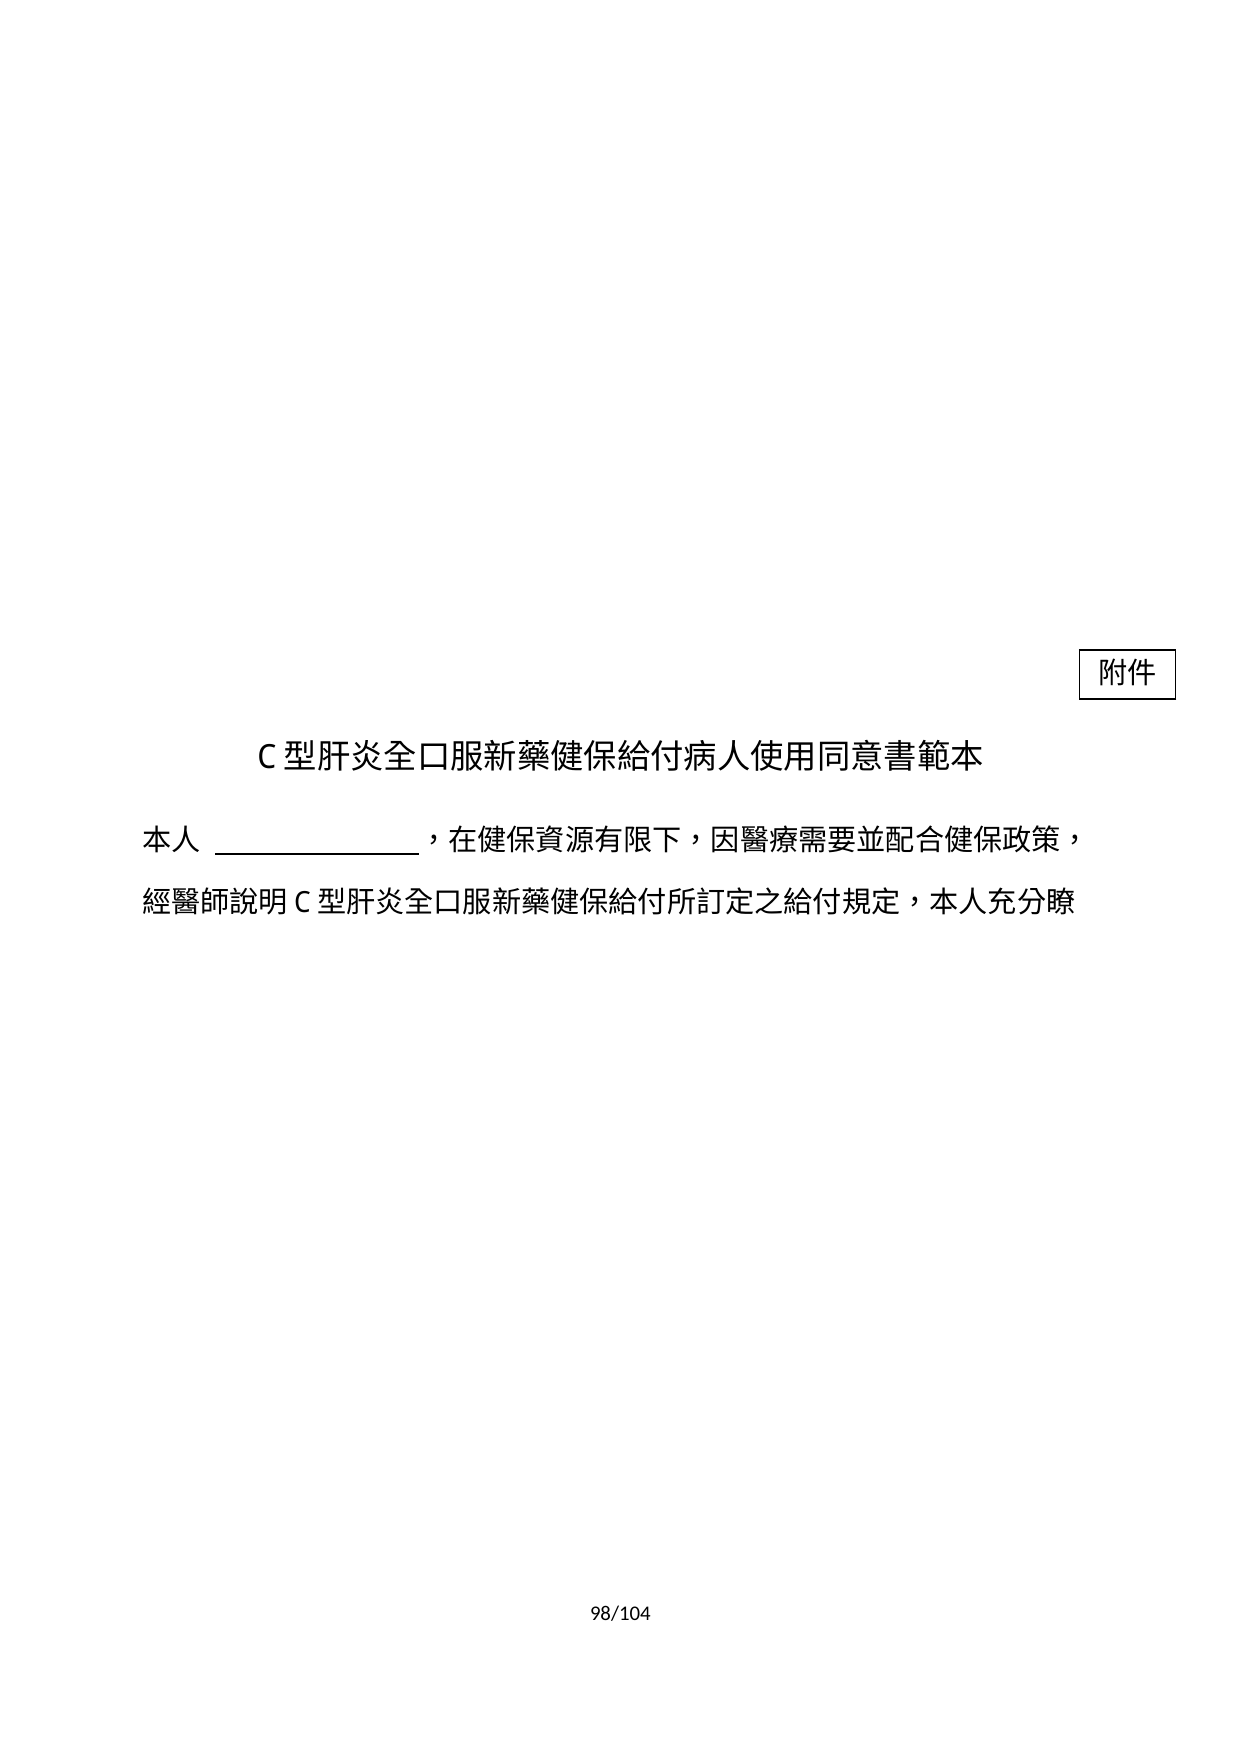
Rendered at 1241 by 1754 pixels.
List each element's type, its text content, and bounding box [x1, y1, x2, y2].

text [1080, 651, 1175, 698]
text C型肝炎全口服新藥健保給付病人使用同意書範本 [142, 713, 1098, 775]
text 本人 ，在健保資源有限下，因醫療需要並配合健保政策，經醫師說明C型肝炎全口服新藥健保給付所訂定之給付規定，本人充分瞭 [142, 796, 1098, 921]
text 附件 [1095, 658, 1160, 689]
